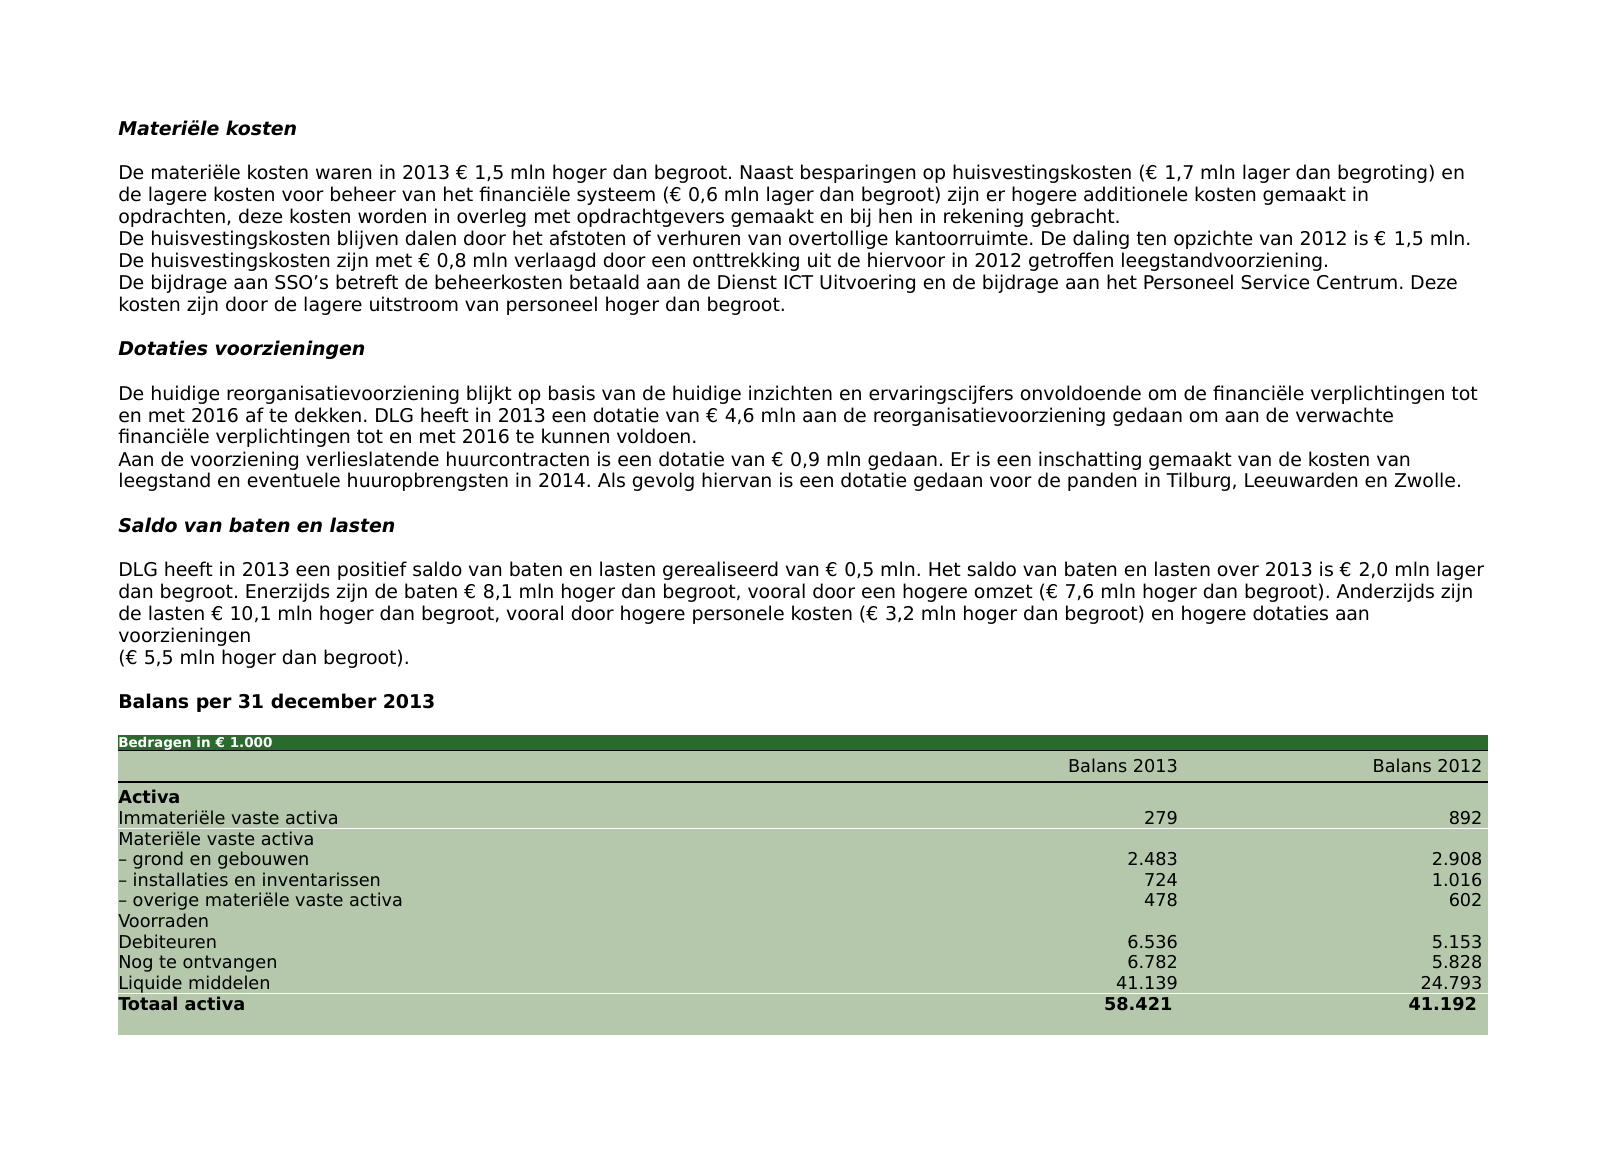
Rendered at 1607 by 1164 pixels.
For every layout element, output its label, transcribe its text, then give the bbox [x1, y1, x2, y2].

table_cell 5.828 [1184, 952, 1488, 973]
table_cell 602 [1184, 890, 1488, 911]
table_cell Nog te ontvangen [118, 952, 879, 973]
table_cell – installaties en inventarissen [118, 870, 879, 890]
subtitle Saldo van baten en lasten [118, 514, 1488, 537]
table_cell [1184, 783, 1488, 808]
text Aan de voorziening verlieslatende huurcontracten is een dotatie van € 0,9 mln gedaan. Er is een inschatting gemaakt van de kosten van leegstand en eventuele huuropbrengsten in 2014. Als gevolg hiervan is een dotatie gedaan voor de panden in Tilburg, Leeuwarden en Zwolle. [118, 448, 1488, 492]
table_cell [1184, 829, 1488, 849]
table_cell 24.793 [1184, 973, 1488, 993]
table_cell [879, 783, 1184, 808]
text De materiële kosten waren in 2013 € 1,5 mln hoger dan begroot. Naast besparingen op huisvestingskosten (€ 1,7 mln lager dan begroting) en de lagere kosten voor beheer van het financiële systeem (€ 0,6 mln lager dan begroot) zijn er hogere additionele kosten gemaakt in opdrachten, deze kosten worden in overleg met opdrachtgevers gemaakt en bij hen in rekening gebracht. [118, 162, 1488, 228]
table_cell – overige materiële vaste activa [118, 890, 879, 911]
table_cell Balans 2013 [879, 751, 1184, 781]
table_cell Immateriële vaste activa [118, 808, 879, 828]
table_cell 6.536 [879, 932, 1184, 952]
table_cell Liquide middelen [118, 973, 879, 993]
table_cell Balans 2012 [1184, 751, 1488, 781]
text (€ 5,5 mln hoger dan begroot). [118, 647, 1488, 669]
table_cell 478 [879, 890, 1184, 911]
subtitle Materiële kosten [118, 118, 1488, 140]
table_cell [118, 1014, 879, 1035]
table_cell 41.192 [1184, 994, 1488, 1014]
table_cell Debiteuren [118, 932, 879, 952]
table_cell Totaal activa [118, 994, 879, 1014]
table_cell 1.016 [1184, 870, 1488, 890]
table_cell [879, 1014, 1184, 1035]
table_cell 2.483 [879, 849, 1184, 870]
subtitle Dotaties voorzieningen [118, 338, 1488, 360]
table_cell – grond en gebouwen [118, 849, 879, 870]
table_cell 58.421 [879, 994, 1184, 1014]
table_cell Activa [118, 783, 879, 808]
table_cell 5.153 [1184, 932, 1488, 952]
table_cell 2.908 [1184, 849, 1488, 870]
table_cell [879, 911, 1184, 932]
table_header Bedragen in € 1.000 [118, 735, 1488, 750]
text De bijdrage aan SSO’s betreft de beheerkosten betaald aan de Dienst ICT Uitvoering en de bijdrage aan het Personeel Service Centrum. Deze kosten zijn door de lagere uitstroom van personeel hoger dan begroot. [118, 272, 1488, 316]
table_cell [1184, 911, 1488, 932]
table_cell 724 [879, 870, 1184, 890]
table_cell 41.139 [879, 973, 1184, 993]
table_cell [879, 829, 1184, 849]
text De huidige reorganisatievoorziening blijkt op basis van de huidige inzichten en ervaringscijfers onvoldoende om de financiële verplichtingen tot en met 2016 af te dekken. DLG heeft in 2013 een dotatie van € 4,6 mln aan de reorganisatievoorziening gedaan om aan de verwachte financiële verplichtingen tot en met 2016 te kunnen voldoen. [118, 382, 1488, 448]
table_cell Voorraden [118, 911, 879, 932]
table_cell 279 [879, 808, 1184, 828]
table_cell [118, 751, 879, 781]
table_cell 6.782 [879, 952, 1184, 973]
text DLG heeft in 2013 een positief saldo van baten en lasten gerealiseerd van € 0,5 mln. Het saldo van baten en lasten over 2013 is € 2,0 mln lager dan begroot. Enerzijds zijn de baten € 8,1 mln hoger dan begroot, vooral door een hogere omzet (€ 7,6 mln hoger dan begroot). Anderzijds zijn de lasten € 10,1 mln hoger dan begroot, vooral door hogere personele kosten (€ 3,2 mln hoger dan begroot) en hogere dotaties aan voorzieningen [118, 559, 1488, 647]
subtitle Balans per 31 december 2013 [118, 691, 1488, 713]
table_cell Materiële vaste activa [118, 829, 879, 849]
text De huisvestingskosten blijven dalen door het afstoten of verhuren van overtollige kantoorruimte. De daling ten opzichte van 2012 is € 1,5 mln. De huisvestingskosten zijn met € 0,8 mln verlaagd door een onttrekking uit de hiervoor in 2012 getroffen leegstandvoorziening. [118, 228, 1488, 272]
table_cell [1184, 1014, 1488, 1035]
table_cell 892 [1184, 808, 1488, 828]
